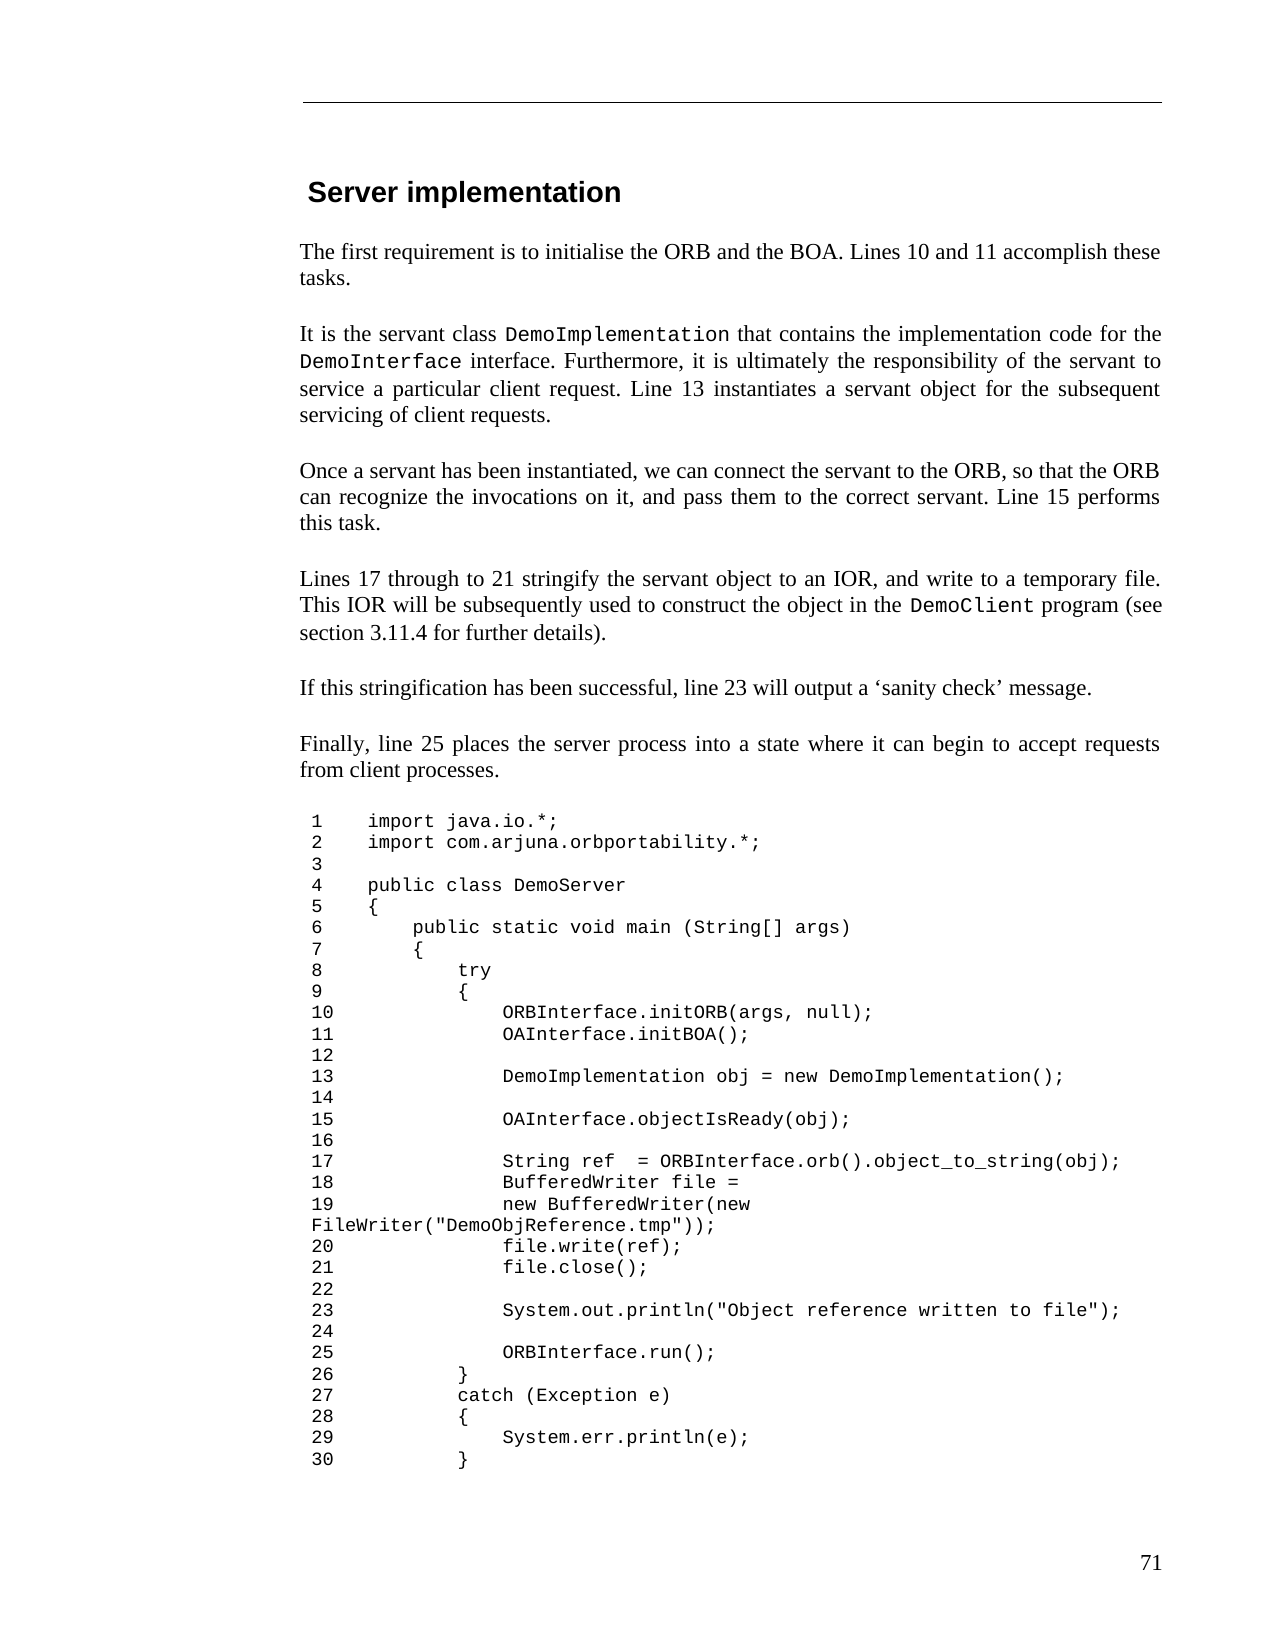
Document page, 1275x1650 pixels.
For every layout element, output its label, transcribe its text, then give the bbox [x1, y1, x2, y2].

text If this stringification has been successful, line 23 will output a ‘sanity check’ message. [299, 674, 1162, 701]
text Once a servant has been instantiated, we can connect the servant to the ORB, so that the ORB can recognize the invocations on it, and pass them to the correct servant. Line 15 performs this task. [299, 457, 1162, 536]
text The first requirement is to initialise the ORB and the BOA. Lines 10 and 11 accomplish these tasks. [299, 238, 1162, 290]
text Finally, line 25 places the server process into a state where it can begin to accept requests from client processes. [299, 730, 1162, 783]
subtitle Server implementation [187, 175, 1162, 208]
text 1 import java.io.*; 2 import com.arjuna.orbportability.*; 3 4 public class DemoServer 5 { 6 public static void main (String[] args) 7 { 8 try 9 { 10 ORBInterface.initORB(args, null); 11 OAInterface.initBOA(); 12 13 DemoImplementation obj = new DemoImplementation(); 14 15 OAInterface.objectIsReady(obj); 16 17 String ref = ORBInterface.orb().object_to_string(obj); 18 BufferedWriter file = 19 new BufferedWriter(new FileWriter("DemoObjReference.tmp")); 20 file.write(ref); 21 file.close(); 22 23 System.out.println("Object reference written to file"); 24 25 ORBInterface.run(); 26 } 27 catch (Exception e) 28 { 29 System.err.println(e); 30 } [311, 812, 1162, 1471]
text It is the servant class DemoImplementation that contains the implementation code for the DemoInterface interface. Furthermore, it is ultimately the responsibility of the servant to service a particular client request. Line 13 instantiates a servant object for the subsequent servicing of client requests. [299, 319, 1162, 427]
text Lines 17 through to 21 stringify the servant object to an IOR, and write to a temporary file. This IOR will be subsequently used to construct the object in the DemoClient program (see section 3.11.4 for further details). [299, 565, 1162, 645]
